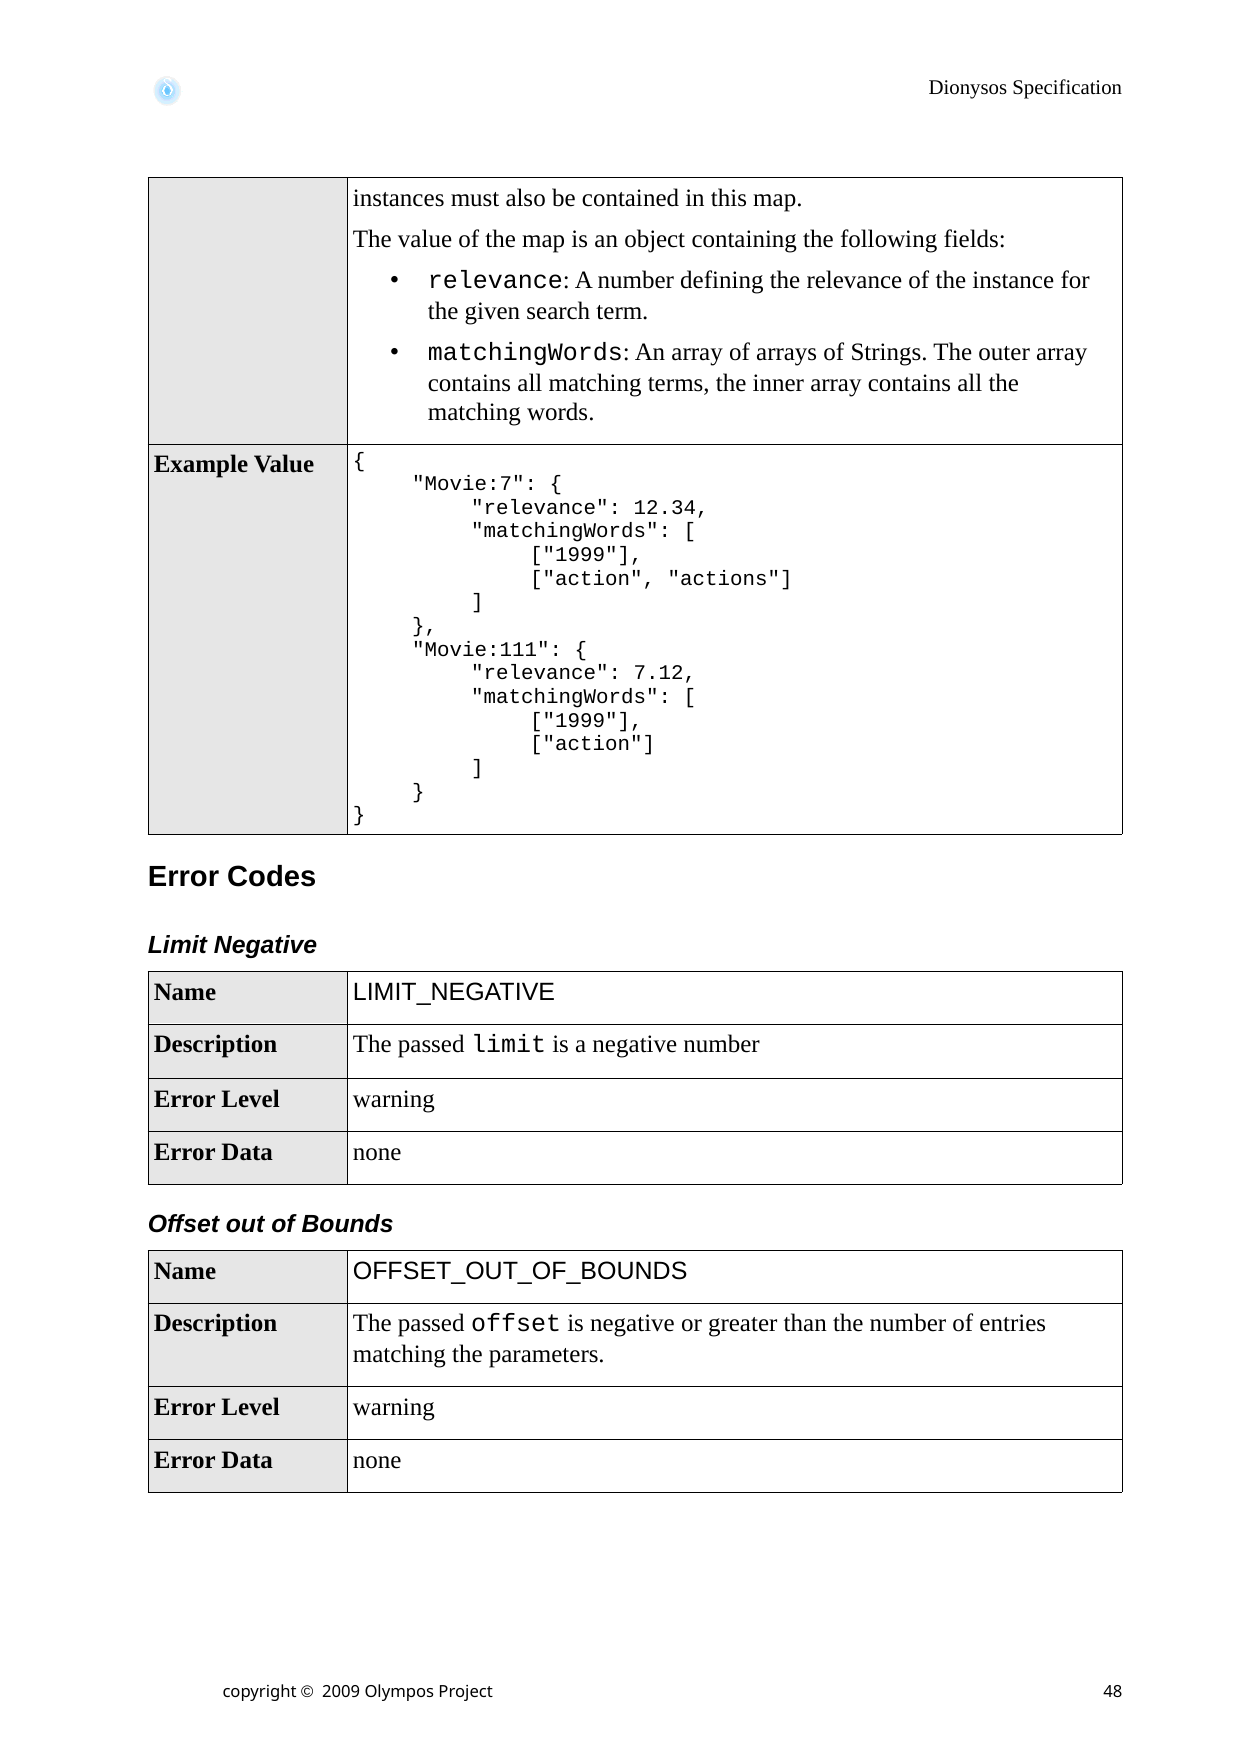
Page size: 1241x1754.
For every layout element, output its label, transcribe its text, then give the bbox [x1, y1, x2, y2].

text Error Codes [148, 859, 1122, 892]
table_cell The passed limit is a negative number [348, 1025, 1122, 1078]
table_cell Error Data [149, 1440, 347, 1492]
table_cell Description [149, 1304, 347, 1386]
table_cell warning [348, 1387, 1122, 1439]
table_cell Example Value [149, 445, 347, 834]
table_header Name [149, 1251, 347, 1303]
table_header LIMIT_NEGATIVE [348, 972, 1122, 1023]
table_cell none [348, 1132, 1122, 1184]
table_cell [149, 178, 347, 444]
table_cell Description [149, 1025, 347, 1078]
table_cell Error Data [149, 1132, 347, 1184]
table_cell Error Level [149, 1079, 347, 1131]
table_cell warning [348, 1079, 1122, 1131]
table_header OFFSET_OUT_OF_BOUNDS [348, 1251, 1122, 1303]
table_cell Error Level [149, 1387, 347, 1439]
text Limit Negative [148, 930, 1122, 958]
table_cell { "Movie:7": { "relevance": 12.34, "matchingWords": [ ["1999"], ["action", "actions"] ] }, "Movie:111": { "relevance": 7.12, "matchingWords": [ ["1999"], ["action"] ] } } [348, 445, 1122, 834]
table_cell instances must also be contained in this map. The value of the map is an object containing the following fields: relevance: A number defining the relevance of the instance for the given search term. matchingWords: An array of arrays of Strings. The outer array contains all matching terms, the inner array contains all the matching words. [348, 178, 1122, 444]
picture [152, 75, 184, 106]
text Offset out of Bounds [148, 1209, 1122, 1237]
table_cell none [348, 1440, 1122, 1492]
table_header Name [149, 972, 347, 1023]
table_cell The passed offset is negative or greater than the number of entries matching the parameters. [348, 1304, 1122, 1386]
